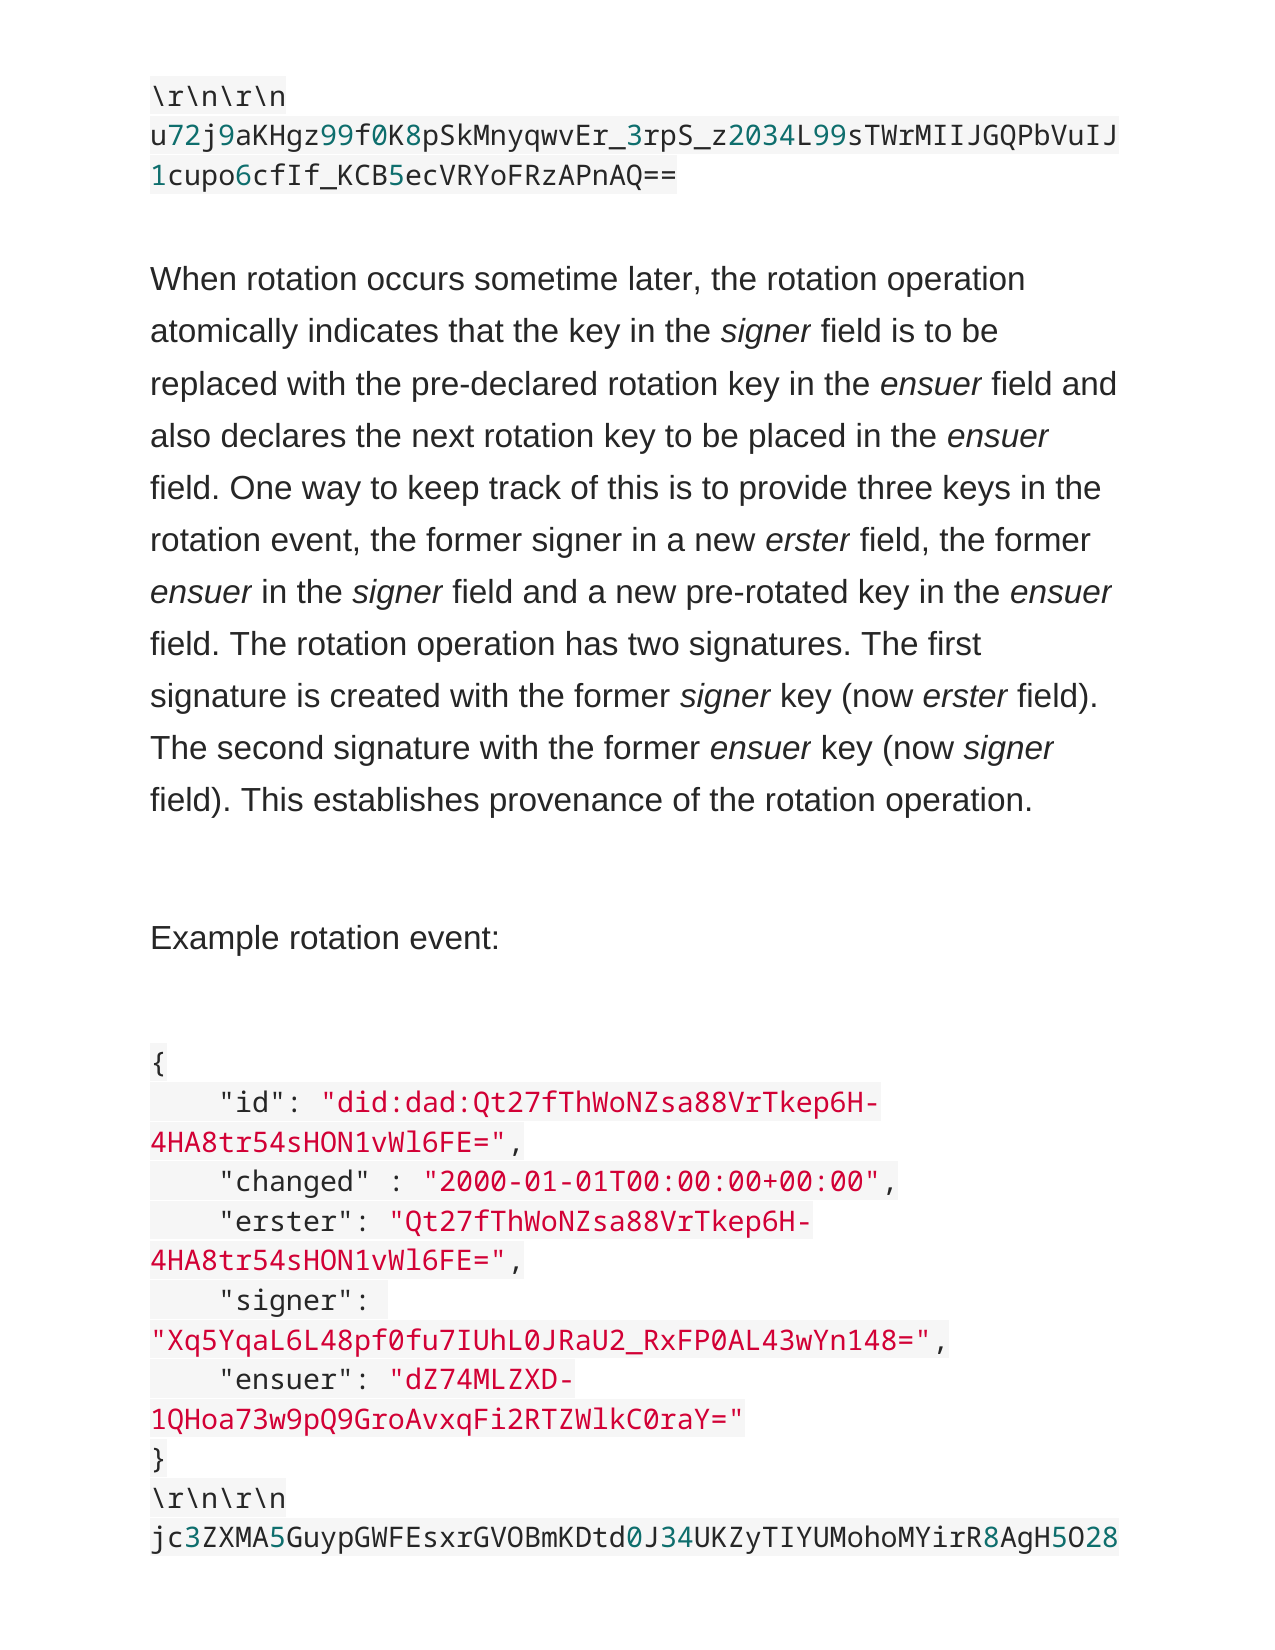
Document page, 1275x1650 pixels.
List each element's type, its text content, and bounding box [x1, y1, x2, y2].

text \r\n\r\n [150, 75, 1125, 114]
text When rotation occurs sometime later, the rotation operation atomically indicates that the key in the signer field is to be replaced with the pre-declared rotation key in the ensuer field and also declares the next rotation key to be placed in the ensuer field. One way to keep track of this is to provide three keys in the rotation event, the former signer in a new erster field, the former ensuer in the signer field and a new pre-rotated key in the ensuer field. The rotation operation has two signatures. The first signature is created with the former signer key (now erster field). The second signature with the former ensuer key (now signer field). This establishes provenance of the rotation operation. [150, 246, 1125, 819]
text "signer": "Xq5YqaL6L48pf0fu7IUhL0JRaU2_RxFP0AL43wYn148=", [150, 1279, 1125, 1358]
text \r\n\r\n [150, 1477, 1125, 1517]
text "changed" : "2000-01-01T00:00:00+00:00", [150, 1160, 1125, 1200]
text Example rotation event: [150, 904, 1125, 956]
text "id": "did:dad:Qt27fThWoNZsa88VrTkep6H-4HA8tr54sHON1vWl6FE=", [150, 1081, 1125, 1160]
text } [150, 1437, 1125, 1477]
text "erster": "Qt27fThWoNZsa88VrTkep6H-4HA8tr54sHON1vWl6FE=", [150, 1200, 1125, 1279]
text "ensuer": "dZ74MLZXD-1QHoa73w9pQ9GroAvxqFi2RTZWlkC0raY=" [150, 1358, 1125, 1437]
text { [150, 1042, 1125, 1081]
text u72j9aKHgz99f0K8pSkMnyqwvEr_3rpS_z2034L99sTWrMIIJGQPbVuIJ1cupo6cfIf_KCB5ecVRYoFRzAPnAQ== [150, 114, 1125, 194]
text jc3ZXMA5GuypGWFEsxrGVOBmKDtd0J34UKZyTIYUMohoMYirR8AgH5O28 [150, 1517, 1125, 1556]
